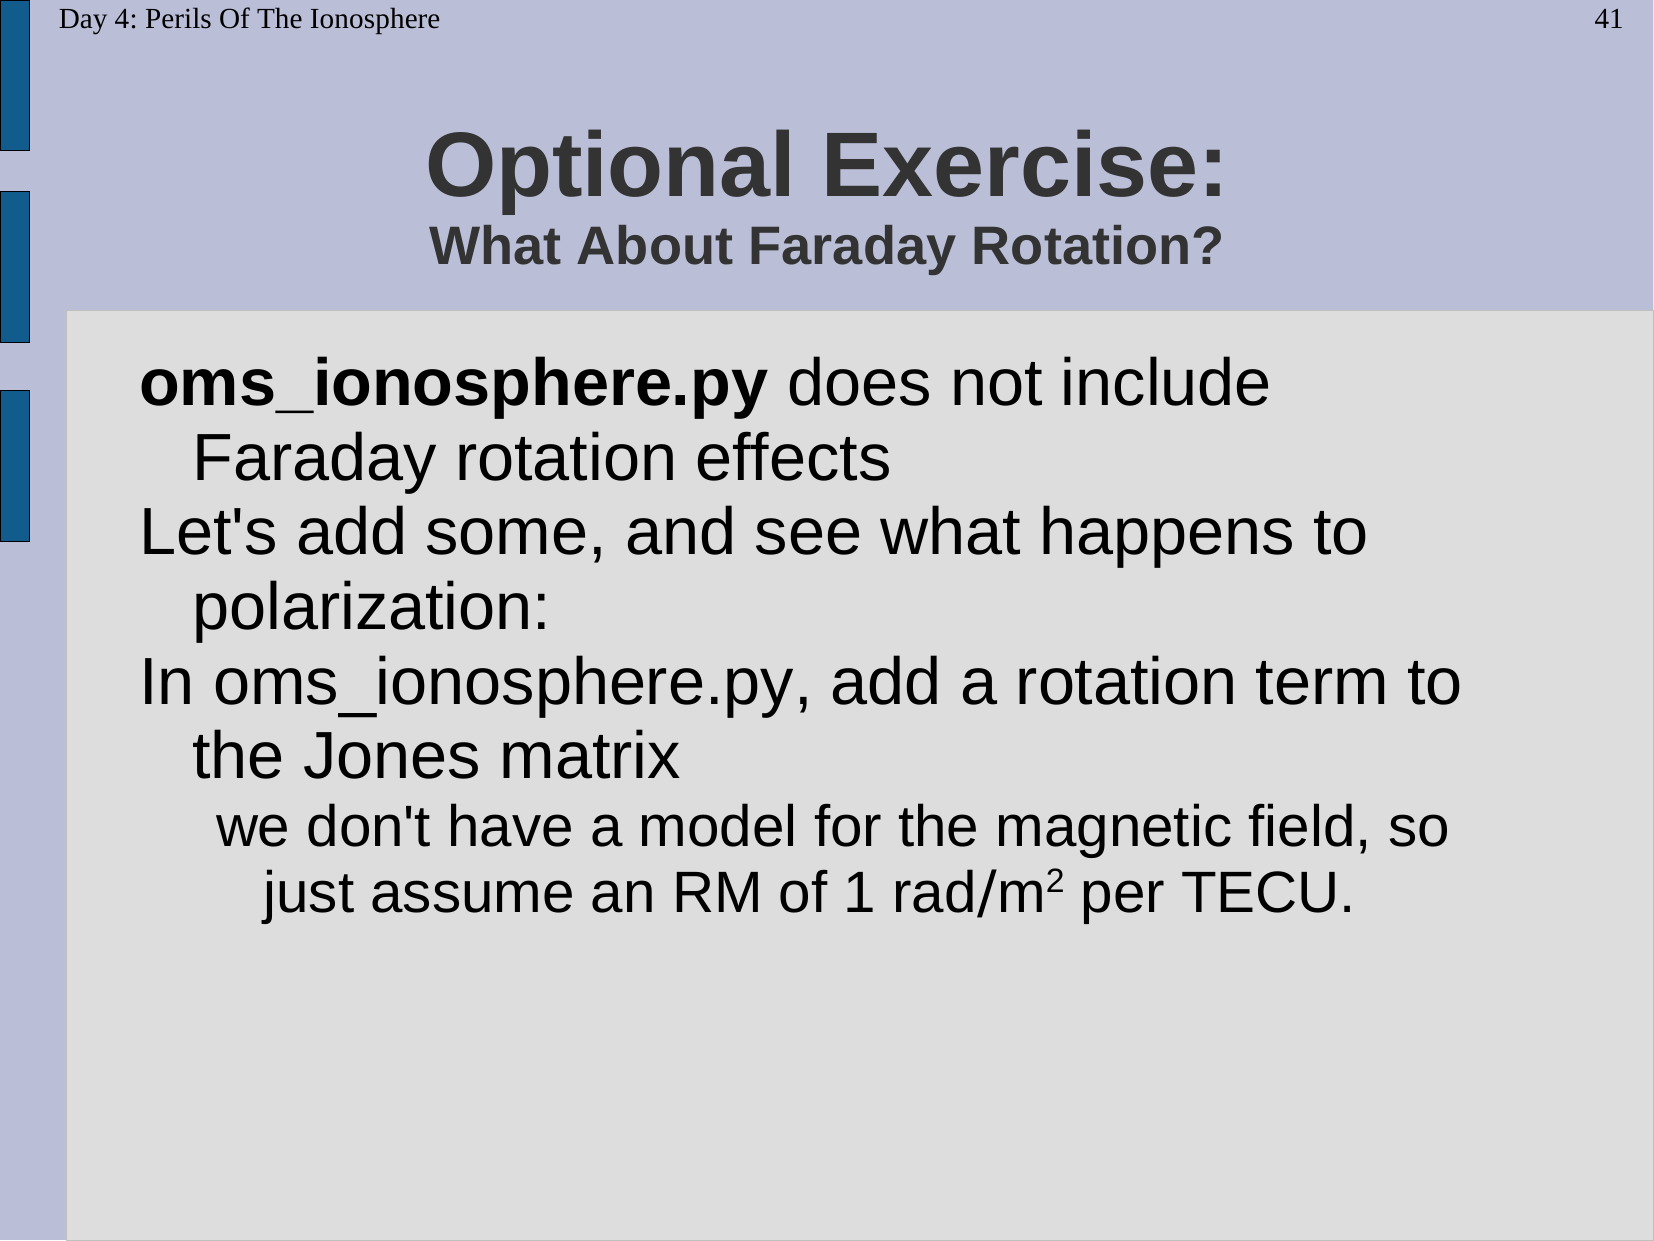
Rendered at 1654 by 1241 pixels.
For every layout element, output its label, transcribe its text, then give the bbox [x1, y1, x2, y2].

title Optional Exercise: What About Faraday Rotation? [121, 98, 1534, 291]
list oms_ionosphere.py does not include Faraday rotation effects Let's add some, and see what happens to polarization: In oms_ionosphere.py, add a rotation term to the Jones matrix we don't have a model for the magnetic field, so just assume an RM of 1 rad/m2 per TECU. [121, 344, 1534, 1112]
